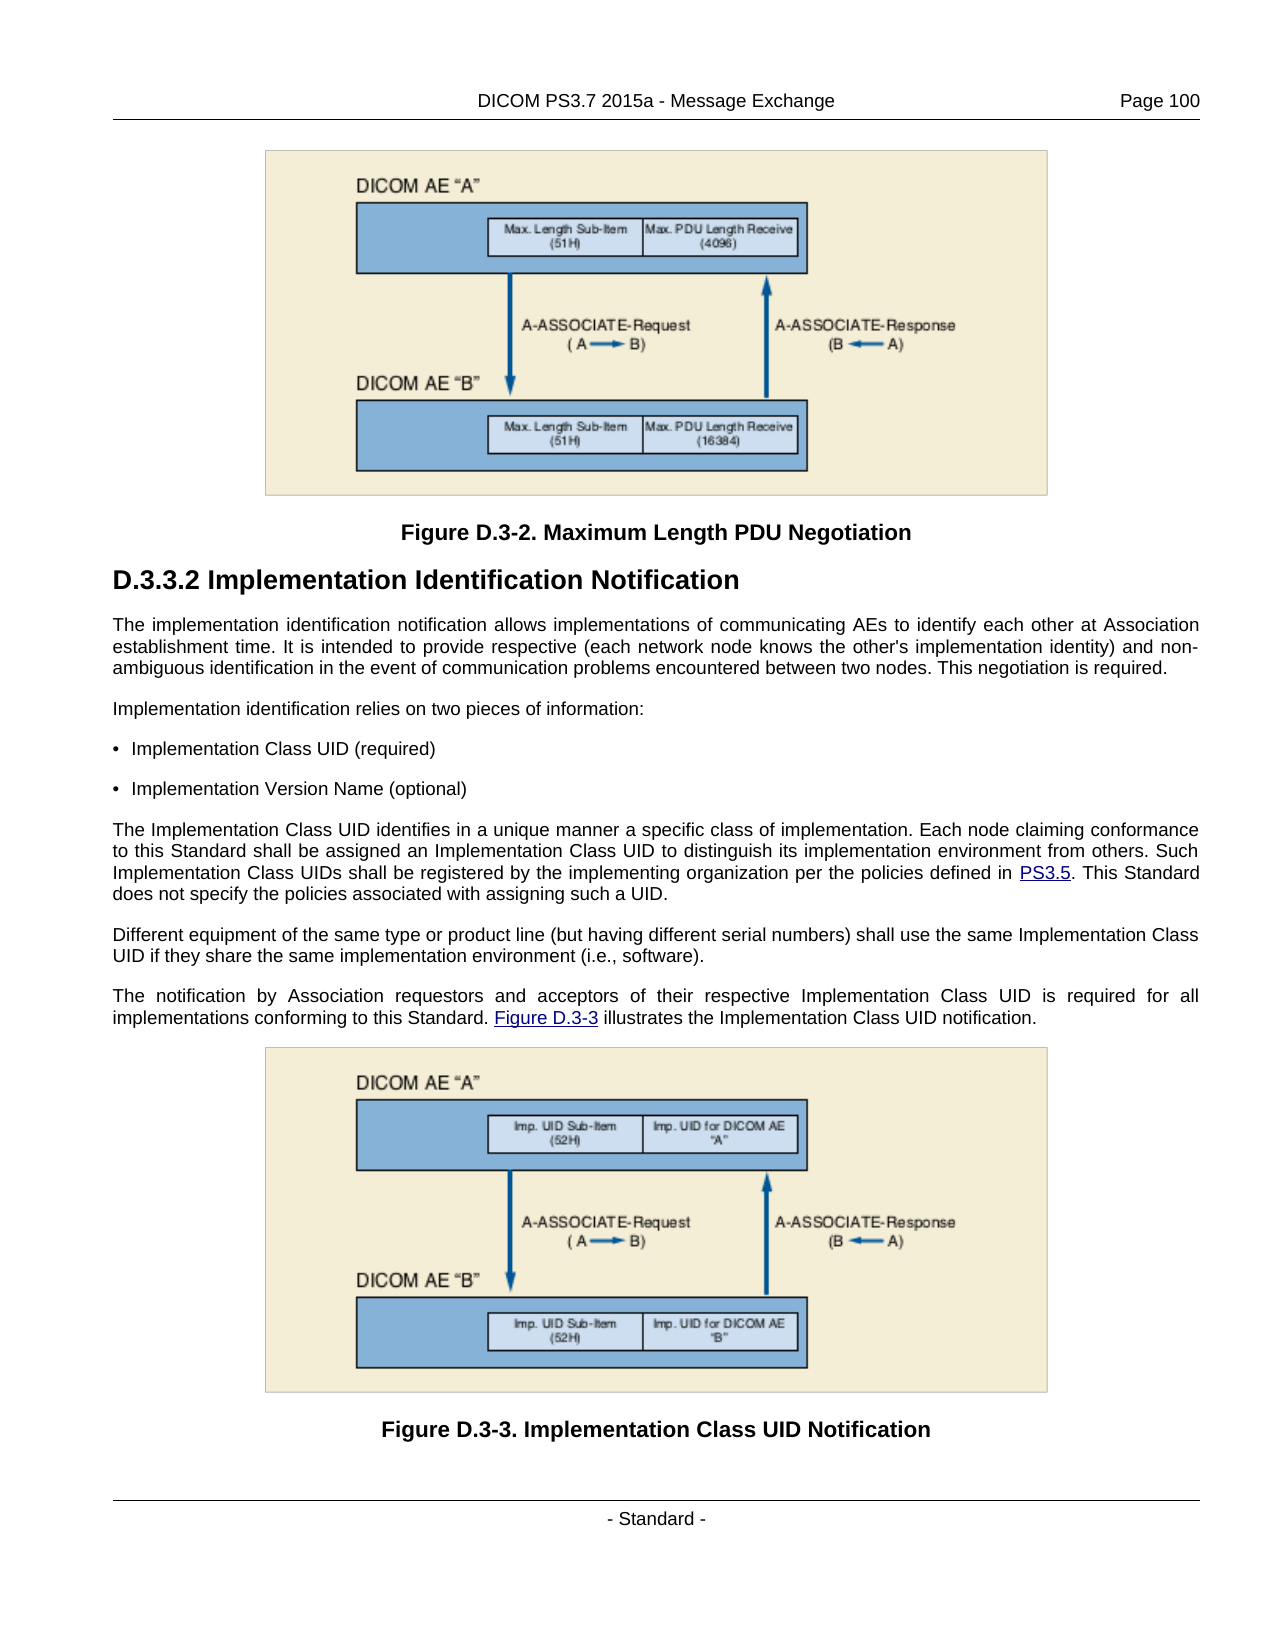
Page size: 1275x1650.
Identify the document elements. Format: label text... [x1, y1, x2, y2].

text Figure D.3-3. Implementation Class UID Notification [112, 1416, 1200, 1442]
text The implementation identification notification allows implementations of communicating AEs to identify each other at Association establishment time. It is intended to provide respective (each network node knows the other's implementation identity) and non-ambiguous identification in the event of communication problems encountered between two nodes. This negotiation is required. [112, 614, 1200, 679]
text The notification by Association requestors and acceptors of their respective Implementation Class UID is required for all implementations conforming to this Standard. Figure D.3-3 illustrates the Implementation Class UID notification. [112, 985, 1200, 1028]
text Implementation identification relies on two pieces of information: [112, 697, 1200, 719]
text Different equipment of the same type or product line (but having different serial numbers) shall use the same Implementation Class UID if they share the same implementation environment (i.e., software). [112, 923, 1200, 966]
text D.3.3.2 Implementation Identification Notification [112, 564, 1200, 595]
text The Implementation Class UID identifies in a unique manner a specific class of implementation. Each node claiming conformance to this Standard shall be assigned an Implementation Class UID to distinguish its implementation environment from others. Such Implementation Class UIDs shall be registered by the implementing organization per the policies defined in PS3.5. This Standard does not specify the policies associated with assigning such a UID. [112, 818, 1200, 904]
picture [264, 150, 1049, 497]
list Implementation Class UID (required) [112, 738, 1200, 759]
text Figure D.3-2. Maximum Length PDU Negotiation [112, 519, 1200, 545]
picture [264, 1047, 1049, 1394]
list Implementation Version Name (optional) [112, 778, 1200, 799]
